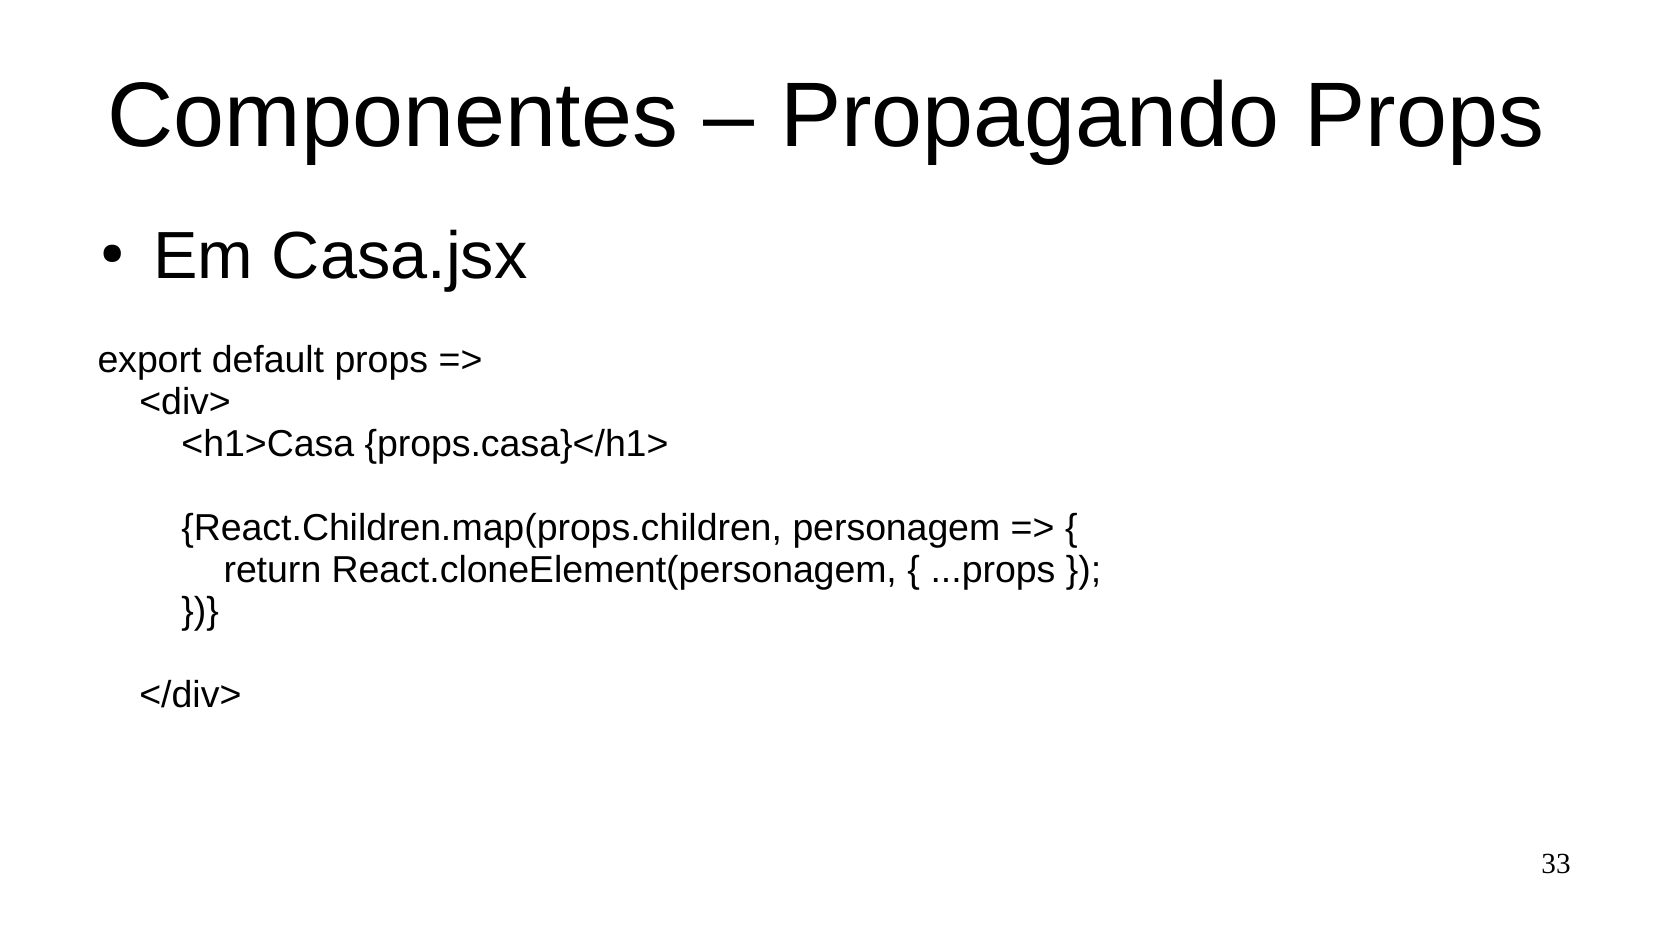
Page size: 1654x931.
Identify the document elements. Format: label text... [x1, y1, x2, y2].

text_box export default props => <div> <h1>Casa {props.casa}</h1> {React.Children.map(props.children, personagem => { return React.cloneElement(personagem, { ...props }); })} </div> [82, 330, 1430, 724]
title Componentes – Propagando Props [82, 37, 1571, 193]
list Em Casa.jsx [82, 217, 1571, 758]
